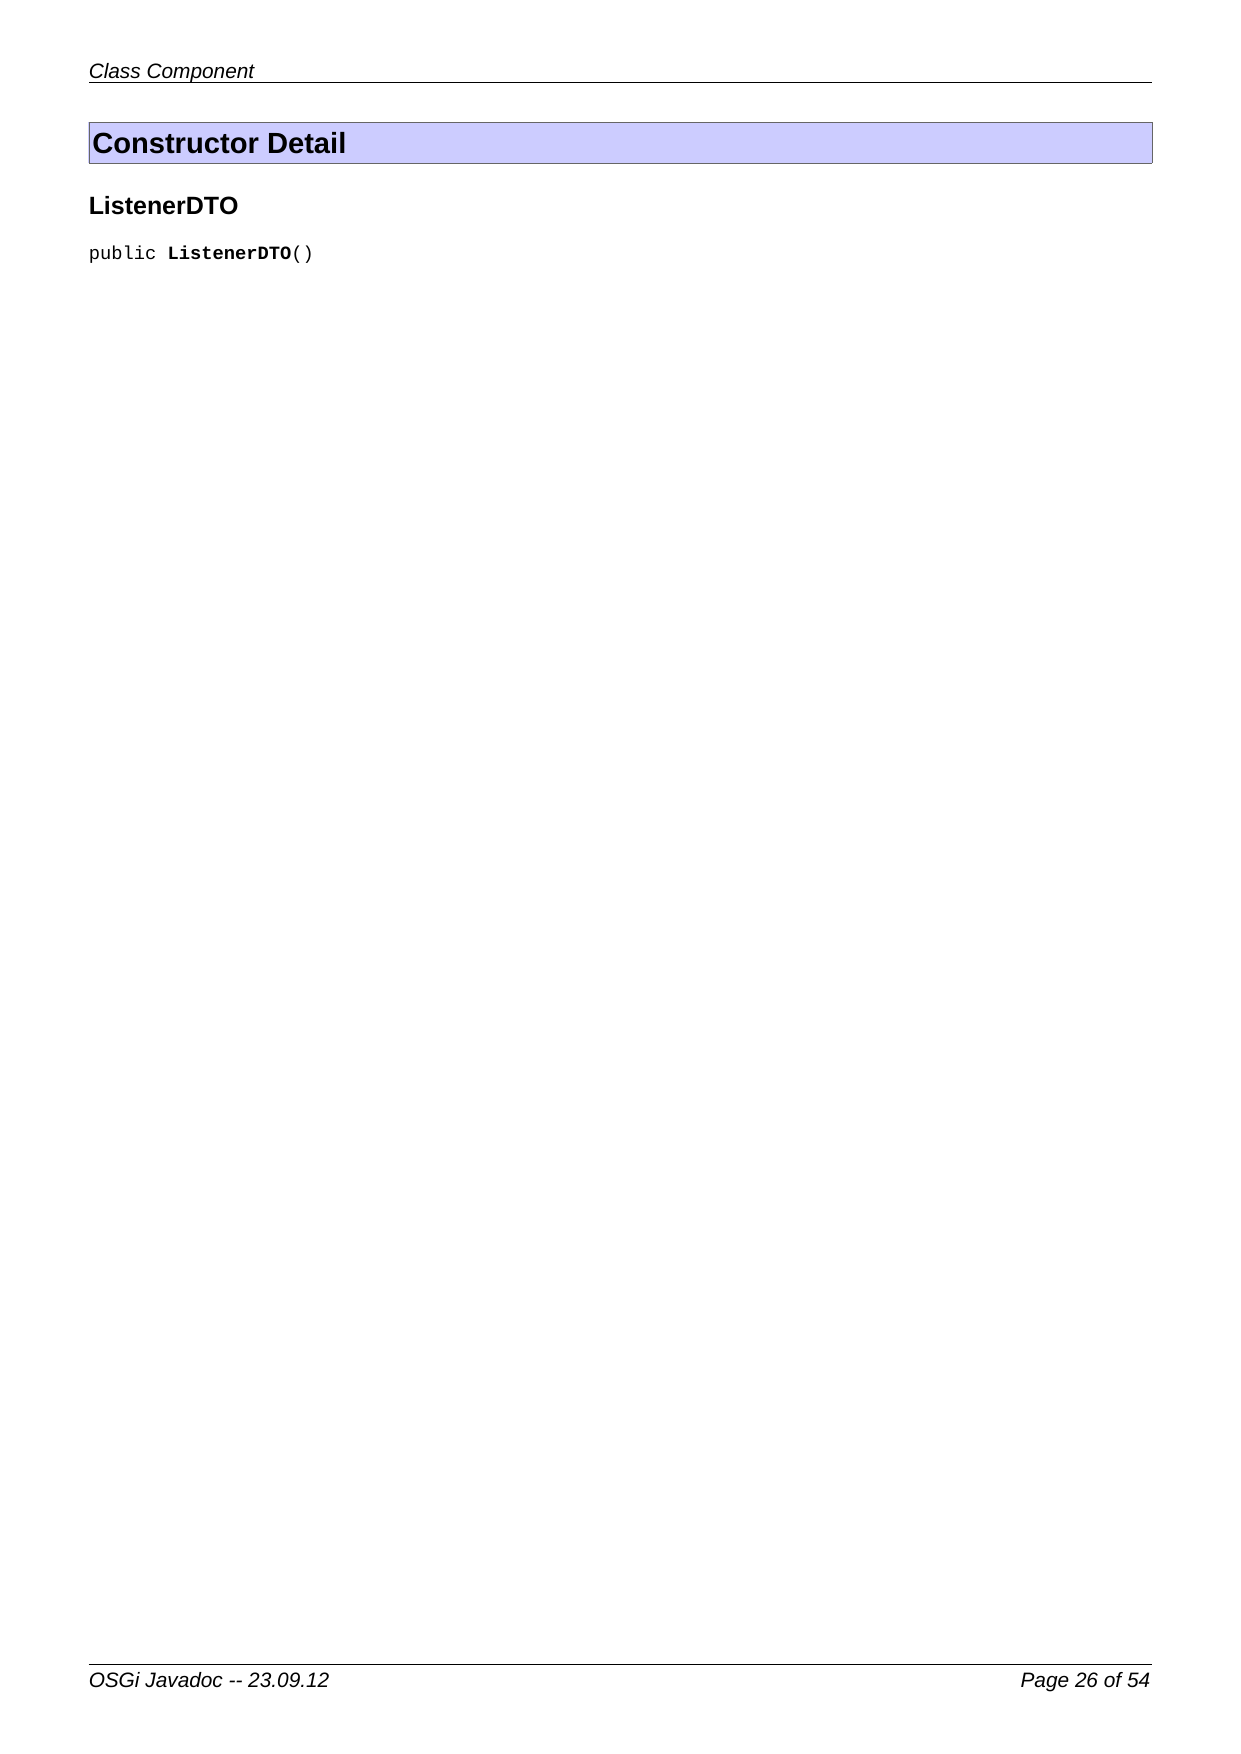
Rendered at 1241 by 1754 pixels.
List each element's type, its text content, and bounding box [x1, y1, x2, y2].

text public ListenerDTO() [88, 244, 1152, 265]
subtitle Constructor Detail [90, 123, 1152, 163]
subtitle ListenerDTO [88, 191, 1152, 220]
